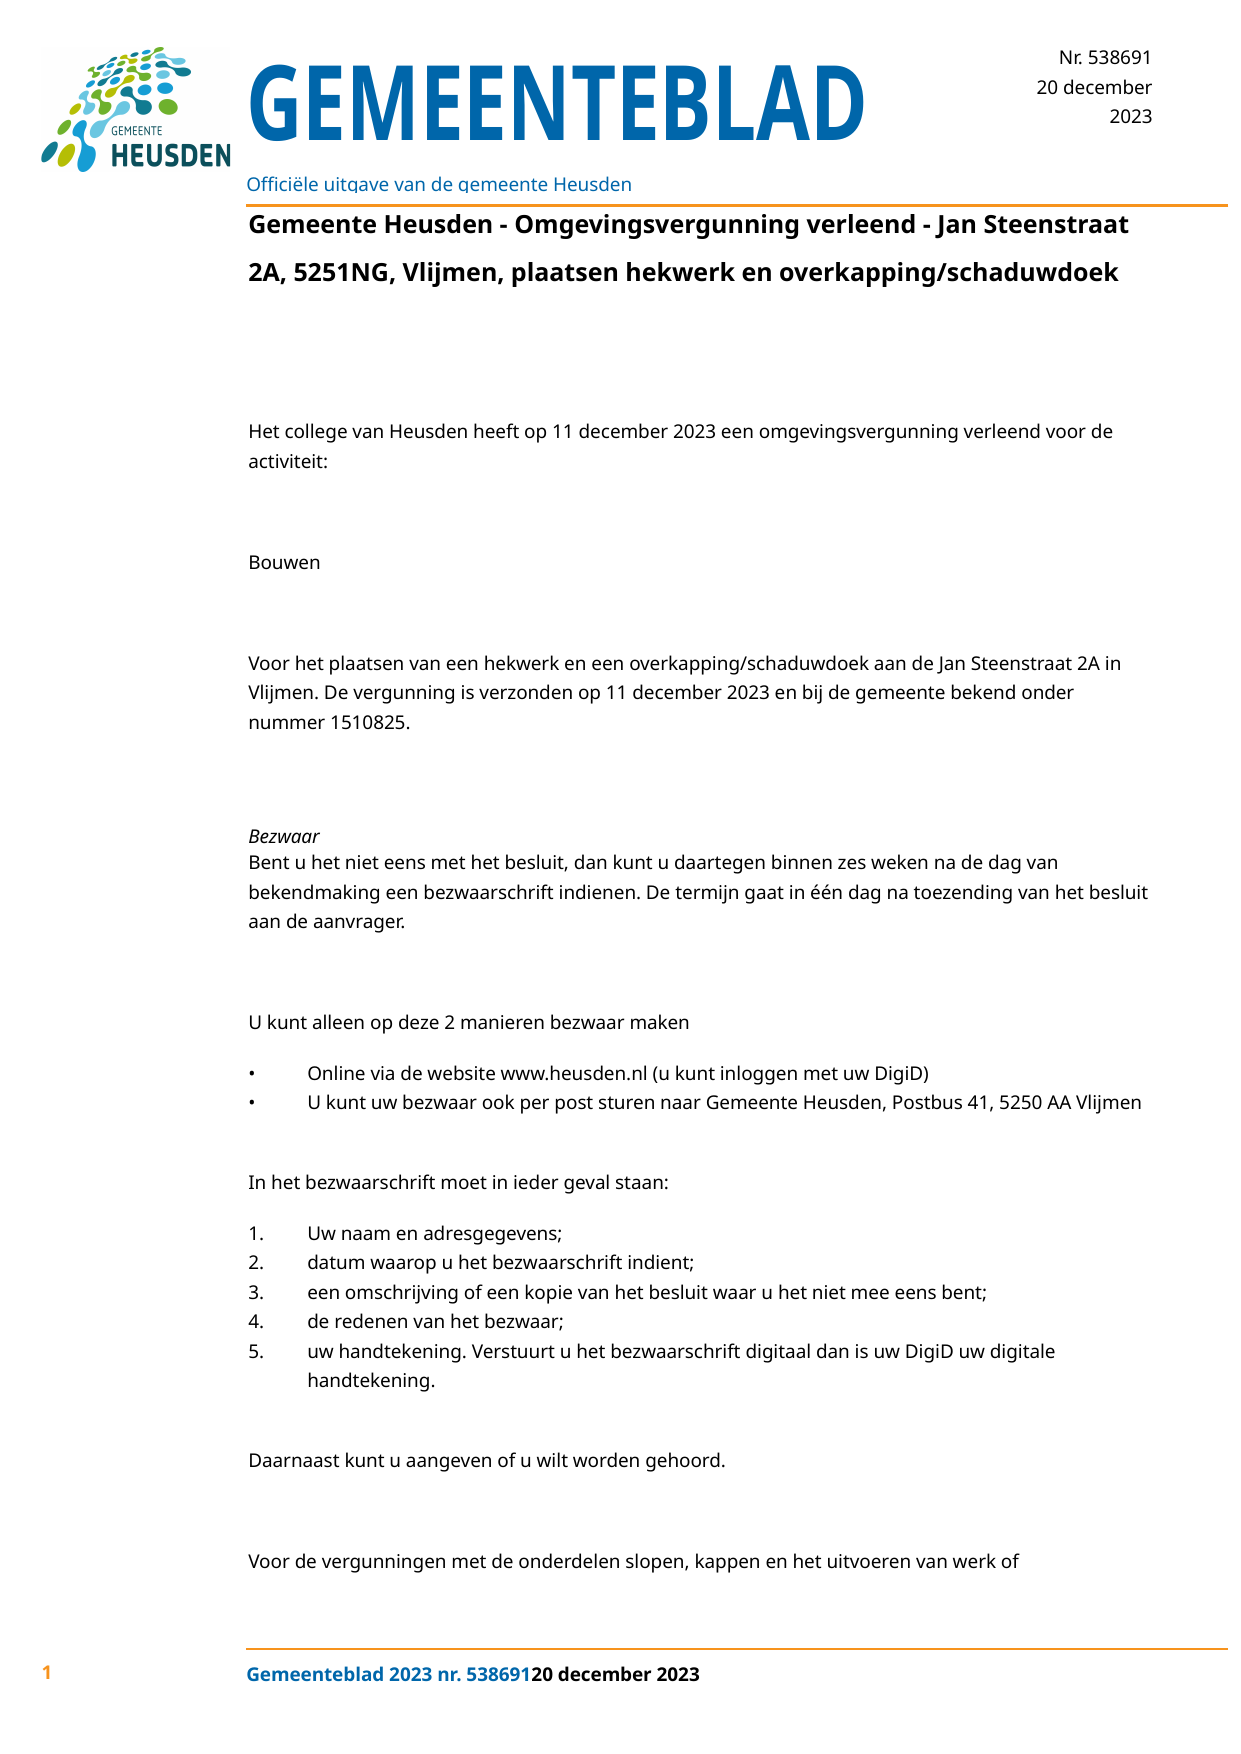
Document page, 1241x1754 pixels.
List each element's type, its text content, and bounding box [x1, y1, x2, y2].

list datum waarop u het bezwaarschrift indient; [248, 1249, 1152, 1275]
list Online via de website www.heusden.nl (u kunt inloggen met uw DigiD) [248, 1060, 1152, 1085]
text Bent u het niet eens met het besluit, dan kunt u daartegen binnen zes weken na de dag van bekendmaking een bezwaarschrift indienen. De termijn gaat in één dag na toezending van het besluit aan de aanvrager. [248, 849, 1152, 934]
text U kunt alleen op deze 2 manieren bezwaar maken [248, 1009, 1152, 1035]
picture [41, 47, 231, 172]
text Daarnaast kunt u aangeven of u wilt worden gehoord. [248, 1448, 1152, 1473]
text Gemeente Heusden - Omgevingsvergunning verleend - Jan Steenstraat 2A, 5251NG, Vlijmen, plaatsen hekwerk en overkapping/schaduwdoek [248, 207, 1152, 288]
text Voor de vergunningen met de onderdelen slopen, kappen en het uitvoeren van werk of [248, 1548, 1152, 1574]
list uw handtekening. Verstuurt u het bezwaarschrift digitaal dan is uw DigiD uw digitale handtekening. [248, 1338, 1152, 1393]
text Bezwaar [248, 823, 1152, 849]
list U kunt uw bezwaar ook per post sturen naar Gemeente Heusden, Postbus 41, 5250 AA Vlijmen [248, 1089, 1152, 1115]
text In het bezwaarschrift moet in ieder geval staan: [248, 1169, 1152, 1195]
text Voor het plaatsen van een hekwerk en een overkapping/schaduwdoek aan de Jan Steenstraat 2A in Vlijmen. De vergunning is verzonden op 11 december 2023 en bij de gemeente bekend onder nummer 1510825. [248, 650, 1152, 735]
list Uw naam en adresgegevens; [248, 1220, 1152, 1245]
list de redenen van het bezwaar; [248, 1308, 1152, 1334]
text Bouwen [248, 549, 1152, 575]
list een omschrijving of een kopie van het besluit waar u het niet mee eens bent; [248, 1279, 1152, 1304]
text Het college van Heusden heeft op 11 december 2023 een omgevingsvergunning verleend voor de activiteit: [248, 419, 1152, 474]
